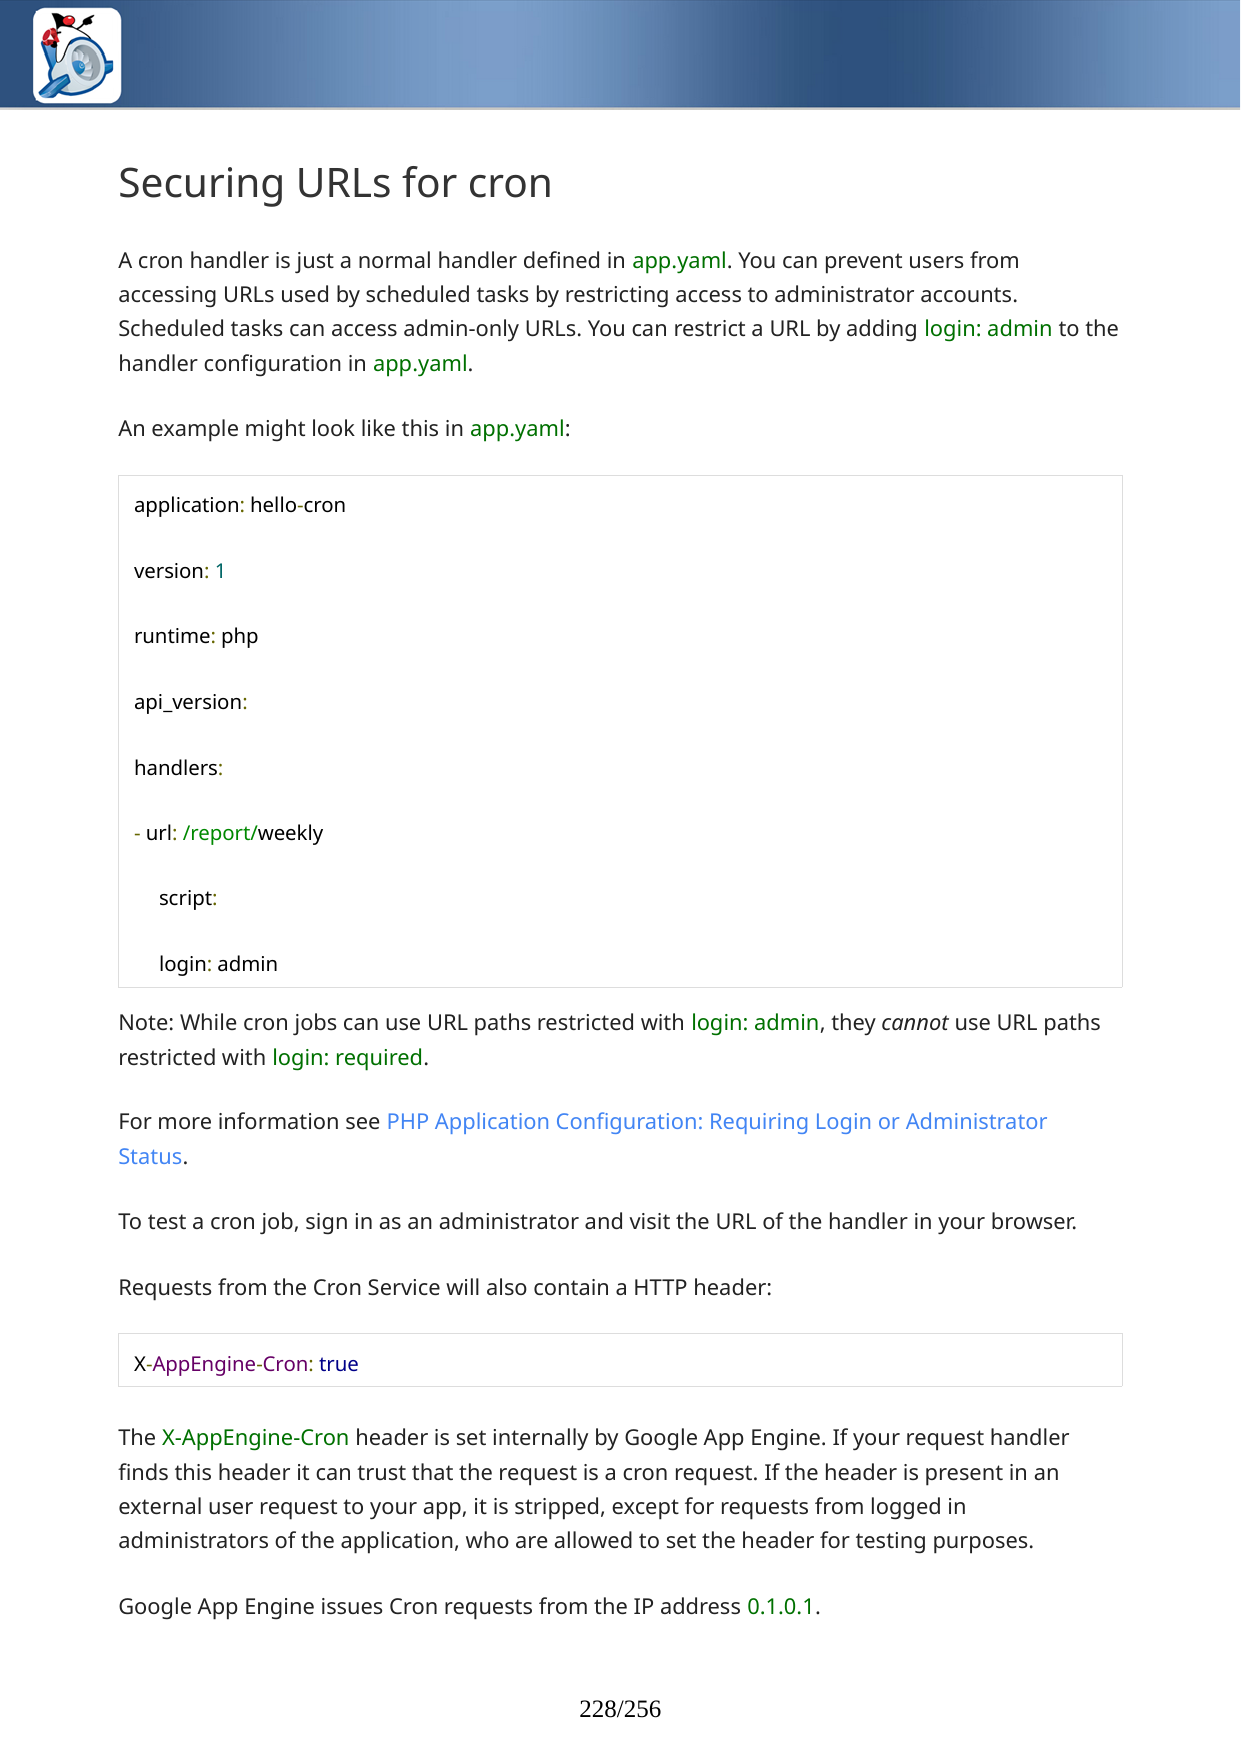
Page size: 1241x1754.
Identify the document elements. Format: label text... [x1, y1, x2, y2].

text An example might look like this in app.yaml: [118, 409, 1122, 443]
text X-AppEngine-Cron: true [119, 1334, 1122, 1386]
text runtime: php [119, 606, 1122, 649]
text version: 1 [119, 540, 1122, 584]
text Note: While cron jobs can use URL paths restricted with login: admin, they cannot use URL paths restricted with login: required. [118, 1003, 1122, 1072]
text api_version: [119, 671, 1122, 715]
text Google App Engine issues Cron requests from the IP address 0.1.0.1. [118, 1586, 1122, 1621]
text The X-AppEngine-Cron header is set internally by Google App Engine. If your request handler finds this header it can trust that the request is a cron request. If the header is present in an external user request to your app, it is stripped, except for requests from logged in administrators of the application, who are allowed to set the header for testing purposes. [118, 1418, 1122, 1555]
text For more information see PHP Application Configuration: Requiring Login or Administrator Status. [118, 1102, 1122, 1171]
text script: [119, 868, 1122, 912]
text application: hello-cron [119, 476, 1122, 518]
text login: admin [119, 934, 1122, 987]
text handlers: [119, 737, 1122, 781]
text To test a cron job, sign in as an administrator and visit the URL of the handler in your browser. [118, 1202, 1122, 1236]
text - url: /report/weekly [119, 803, 1122, 846]
subtitle Securing URLs for cron [118, 153, 1122, 209]
text A cron handler is just a normal handler defined in app.yaml. You can prevent users from accessing URLs used by scheduled tasks by restricting access to administrator accounts. Scheduled tasks can access admin-only URLs. You can restrict a URL by adding login: admin to the handler configuration in app.yaml. [118, 240, 1122, 378]
picture [0, 0, 1241, 110]
text Requests from the Cron Service will also contain a HTTP header: [118, 1267, 1122, 1302]
